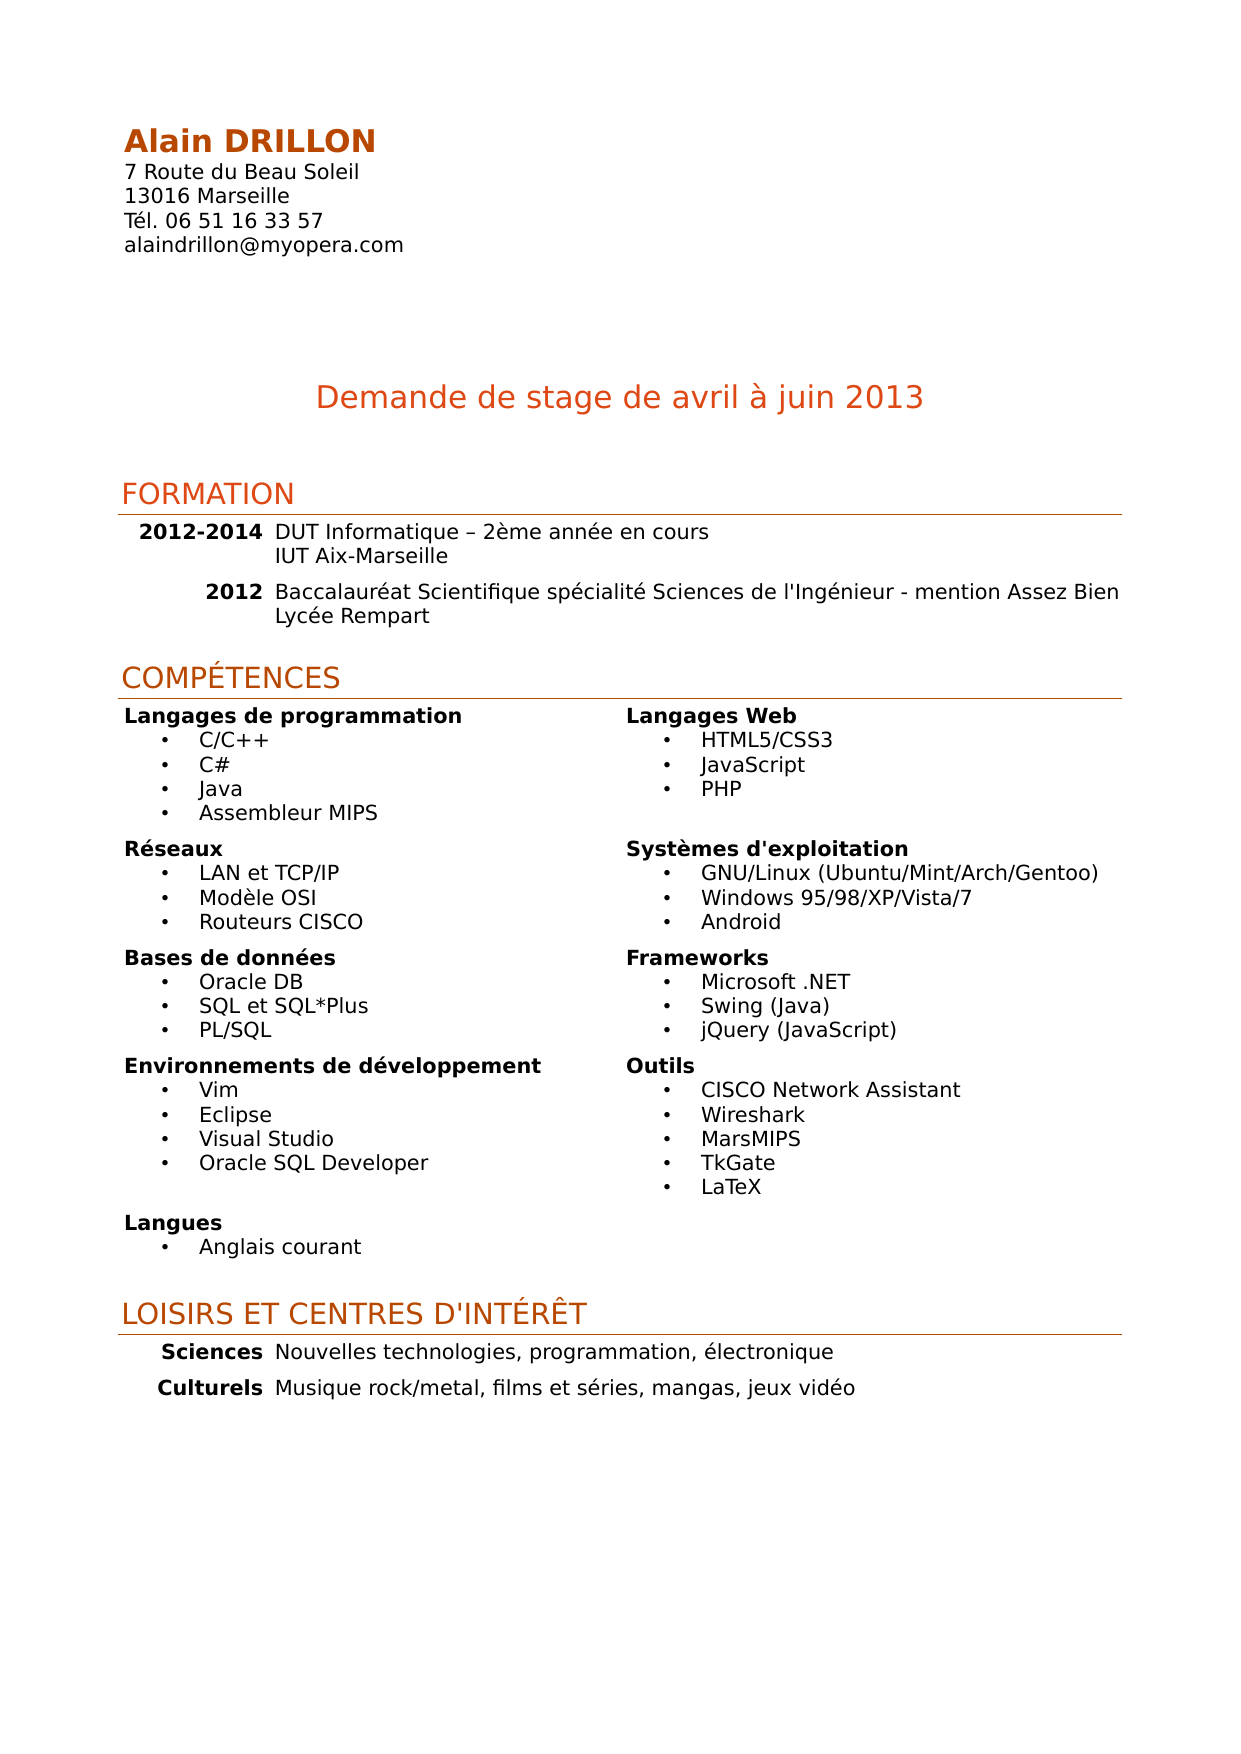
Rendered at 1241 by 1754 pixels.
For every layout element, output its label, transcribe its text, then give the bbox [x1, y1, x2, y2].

table_cell 2012 [118, 574, 269, 634]
table_header 2012-2014 [118, 515, 269, 574]
table_header Langages de programmation C/C++ C# Java Assembleur MIPS [118, 699, 620, 831]
table_cell Bases de données Oracle DB SQL et SQL*Plus PL/SQL [118, 940, 620, 1048]
text FORMATION [118, 474, 1122, 514]
table_cell Baccalauréat Scientifique spécialité Sciences de l'Ingénieur - mention Assez Bien Lycée Rempart [269, 574, 1135, 634]
text LOISIRS ET CENTRES D'INTÉRÊT [118, 1294, 1122, 1334]
table_header [620, 118, 1122, 263]
table_header DUT Informatique – 2ème année en cours IUT Aix-Marseille [269, 514, 1135, 574]
table_header Alain DRILLON 7 Route du Beau Soleil 13016 Marseille Tél. 06 51 16 33 57 alaindrillon@myopera.com [118, 118, 620, 263]
table_header Langages Web HTML5/CSS3 JavaScript PHP [620, 699, 1122, 831]
table_cell Culturels [118, 1370, 269, 1406]
table_cell Langues Anglais courant [118, 1205, 620, 1265]
table_cell Environnements de développement Vim Eclipse Visual Studio Oracle SQL Developer [118, 1048, 620, 1205]
table_header Nouvelles technologies, programmation, électronique [269, 1335, 1135, 1370]
table_cell Réseaux LAN et TCP/IP Modèle OSI Routeurs CISCO [118, 831, 620, 940]
table_cell Systèmes d'exploitation GNU/Linux (Ubuntu/Mint/Arch/Gentoo) Windows 95/98/XP/Vista/7 Android [620, 831, 1122, 940]
text Demande de stage de avril à juin 2013 [118, 380, 1122, 416]
table_cell Frameworks Microsoft .NET Swing (Java) jQuery (JavaScript) [620, 940, 1122, 1048]
table_cell [620, 1205, 1122, 1265]
table_header Sciences [118, 1335, 269, 1370]
text COMPÉTENCES [118, 658, 1122, 698]
table_cell Outils CISCO Network Assistant Wireshark MarsMIPS TkGate LaTeX [620, 1048, 1122, 1205]
table_cell Musique rock/metal, films et séries, mangas, jeux vidéo [269, 1370, 1135, 1406]
